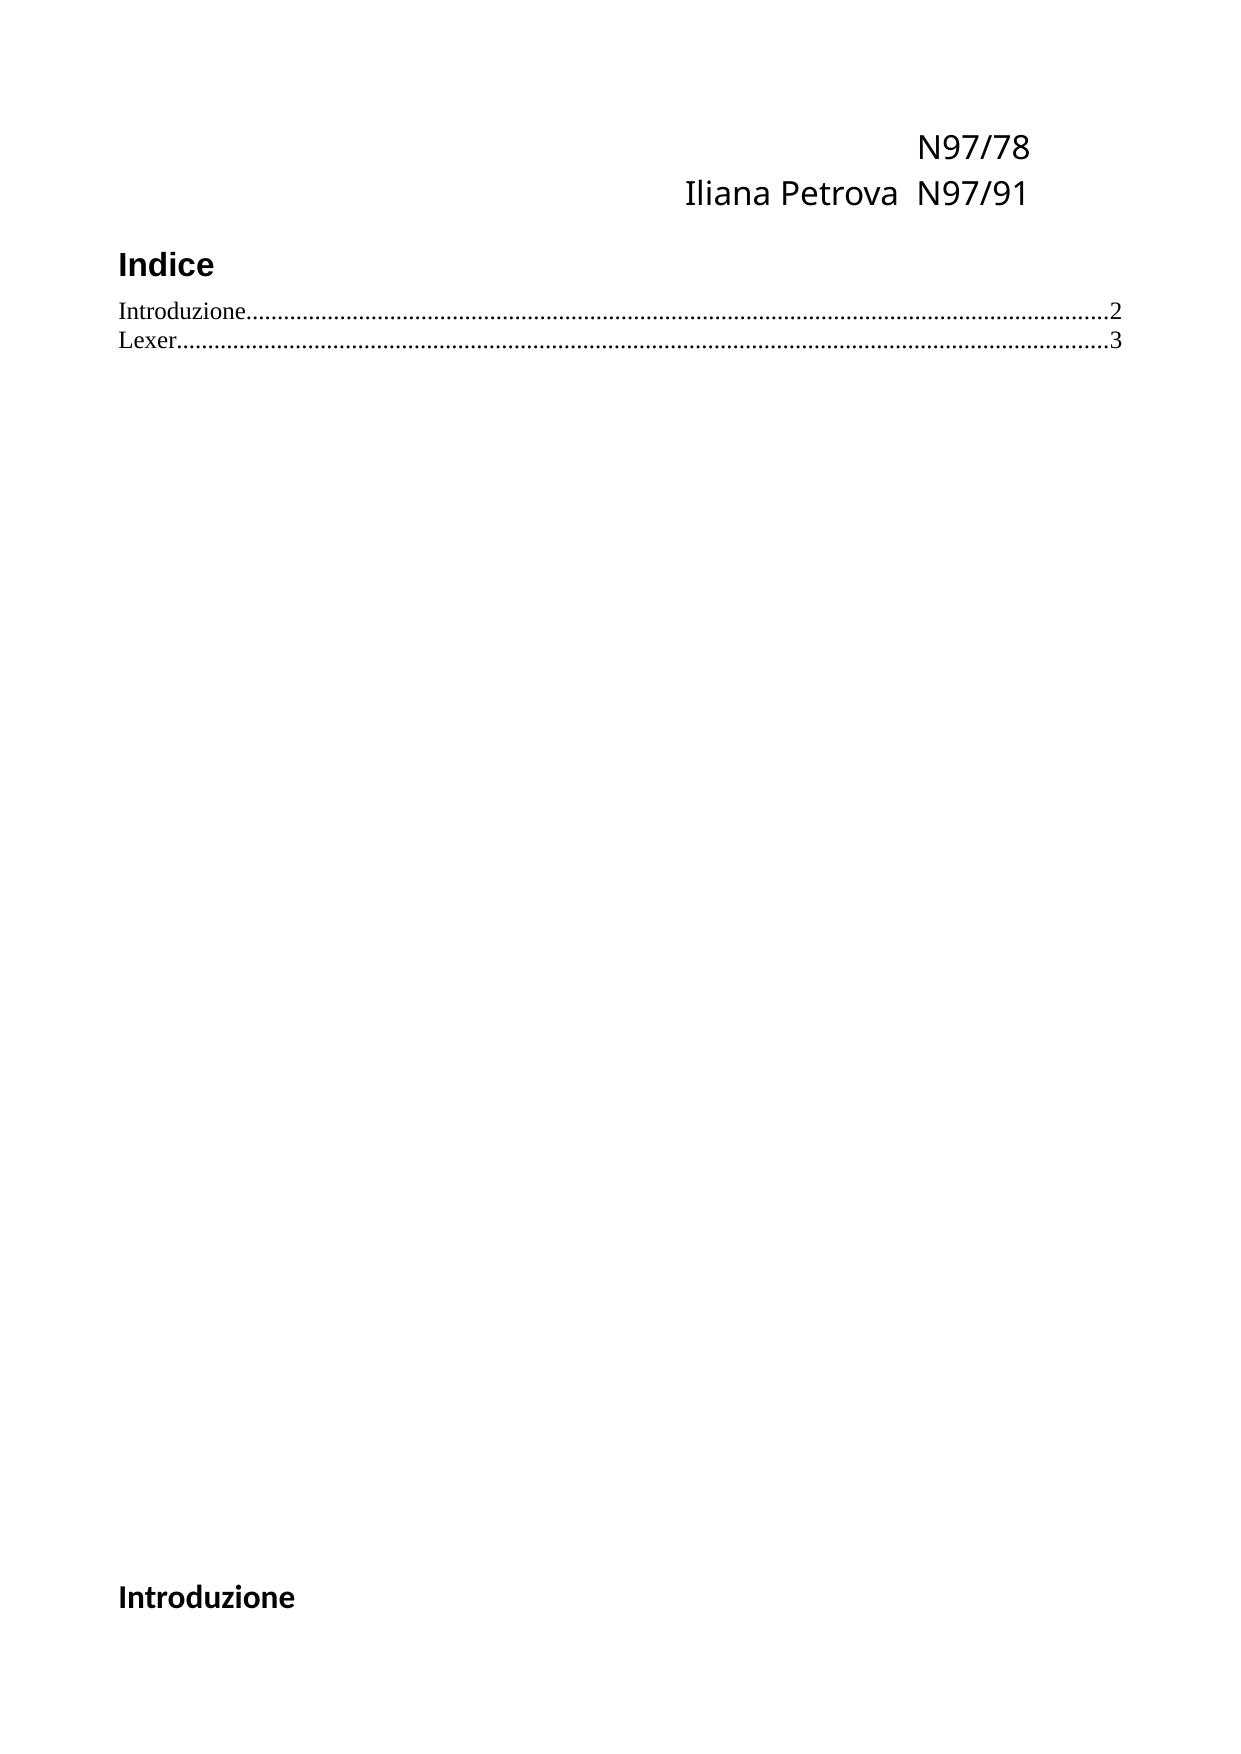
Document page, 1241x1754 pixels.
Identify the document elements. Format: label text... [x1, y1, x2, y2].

table_header N97/78 Iliana Petrova N97/91 [611, 118, 1036, 220]
subtitle Indice [118, 245, 1123, 284]
text Introduzione [118, 1576, 1123, 1616]
text Introduzione 2 [118, 296, 1123, 325]
text Lexer 3 [118, 325, 1123, 354]
table_header [209, 118, 611, 220]
